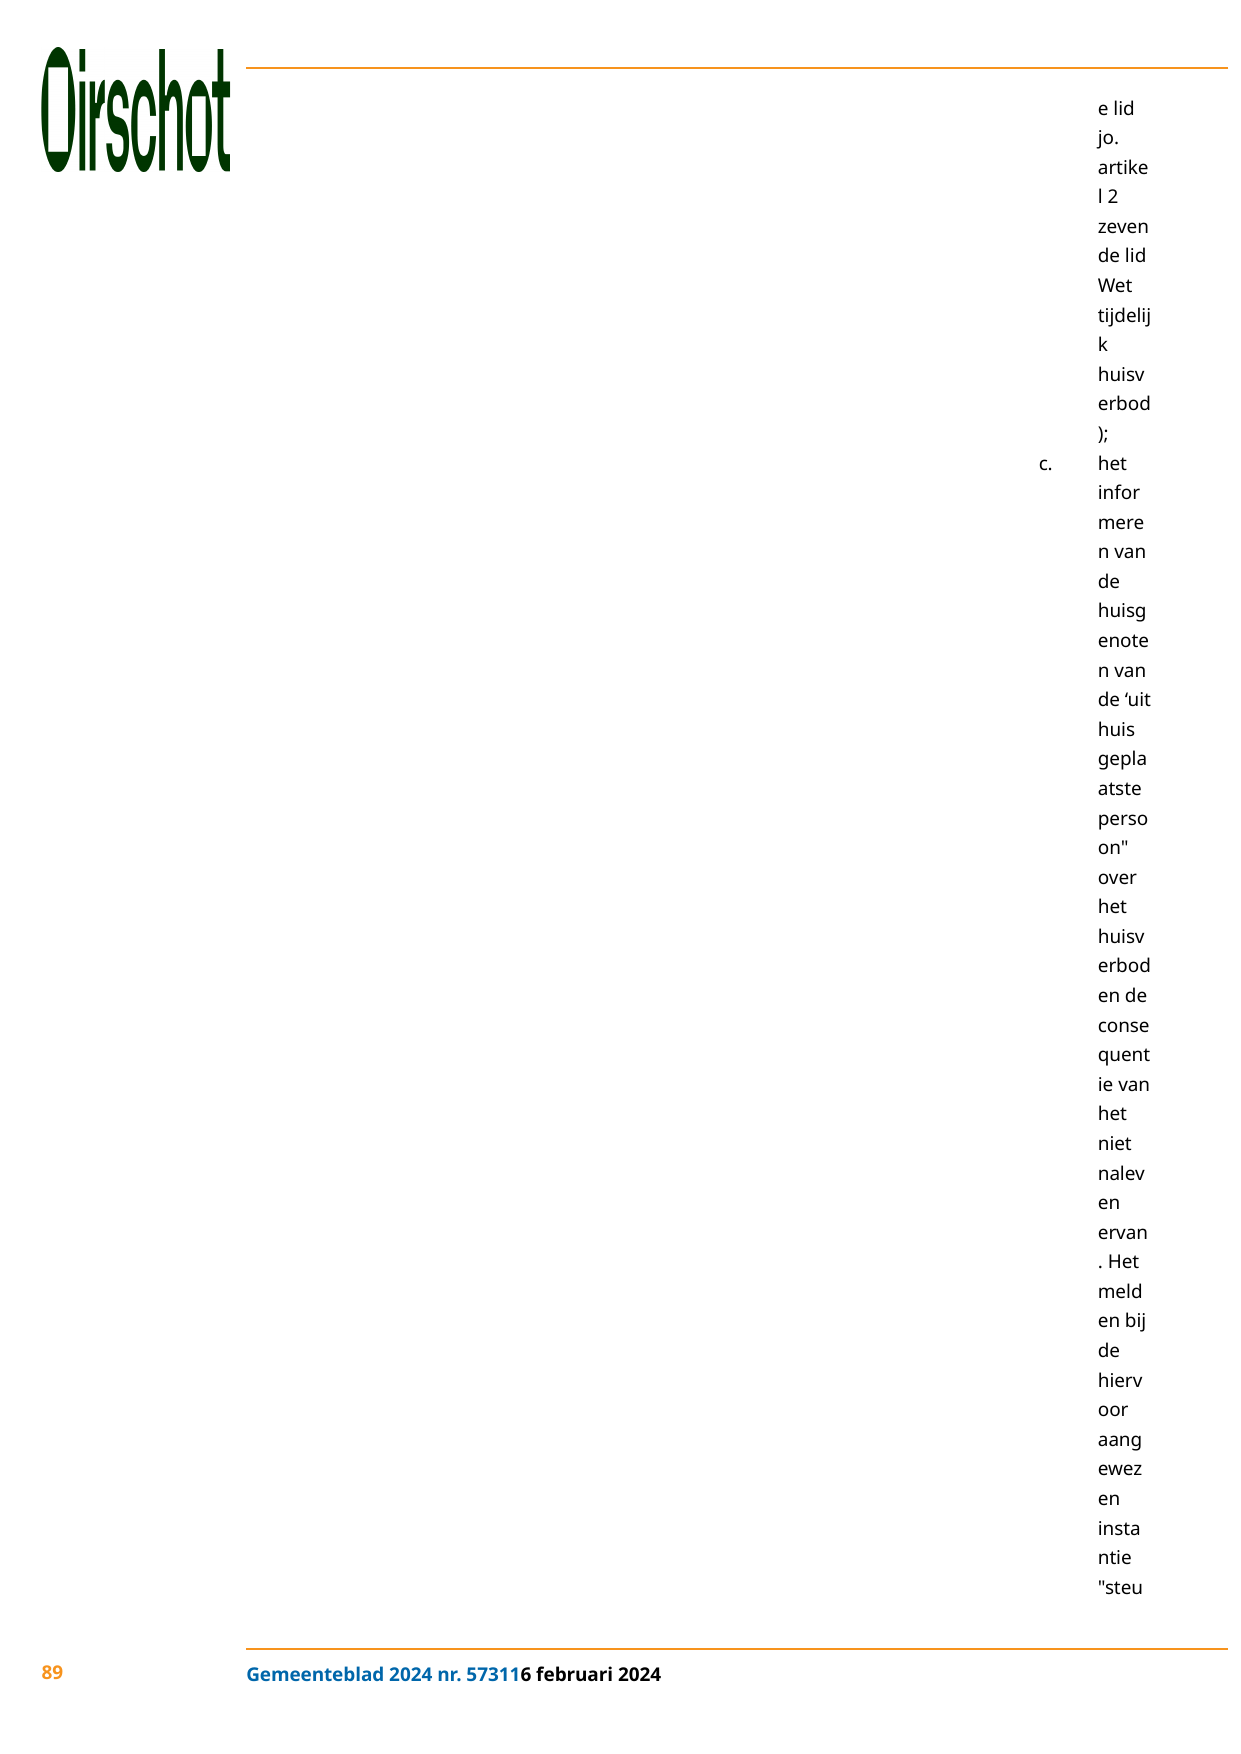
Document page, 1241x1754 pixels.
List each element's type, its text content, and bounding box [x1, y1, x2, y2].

table_cell e lid jo. artikel 2 zevende lid Wet tijdelijk huisverbod); het informeren van de huisgenoten van de ‘uit huis geplaatste persoon" over het huisverbod en de consequentie van het niet naleven ervan. Het melden bij de hiervoor aangewezen instantie "steu [1039, 95, 1152, 1600]
table_cell [926, 95, 1038, 1600]
table_cell [361, 95, 474, 1600]
picture [41, 47, 231, 172]
table_cell [813, 95, 926, 1600]
table_cell [474, 95, 587, 1600]
table_cell [700, 95, 813, 1600]
table_cell [587, 95, 700, 1600]
table_cell [248, 95, 361, 1600]
